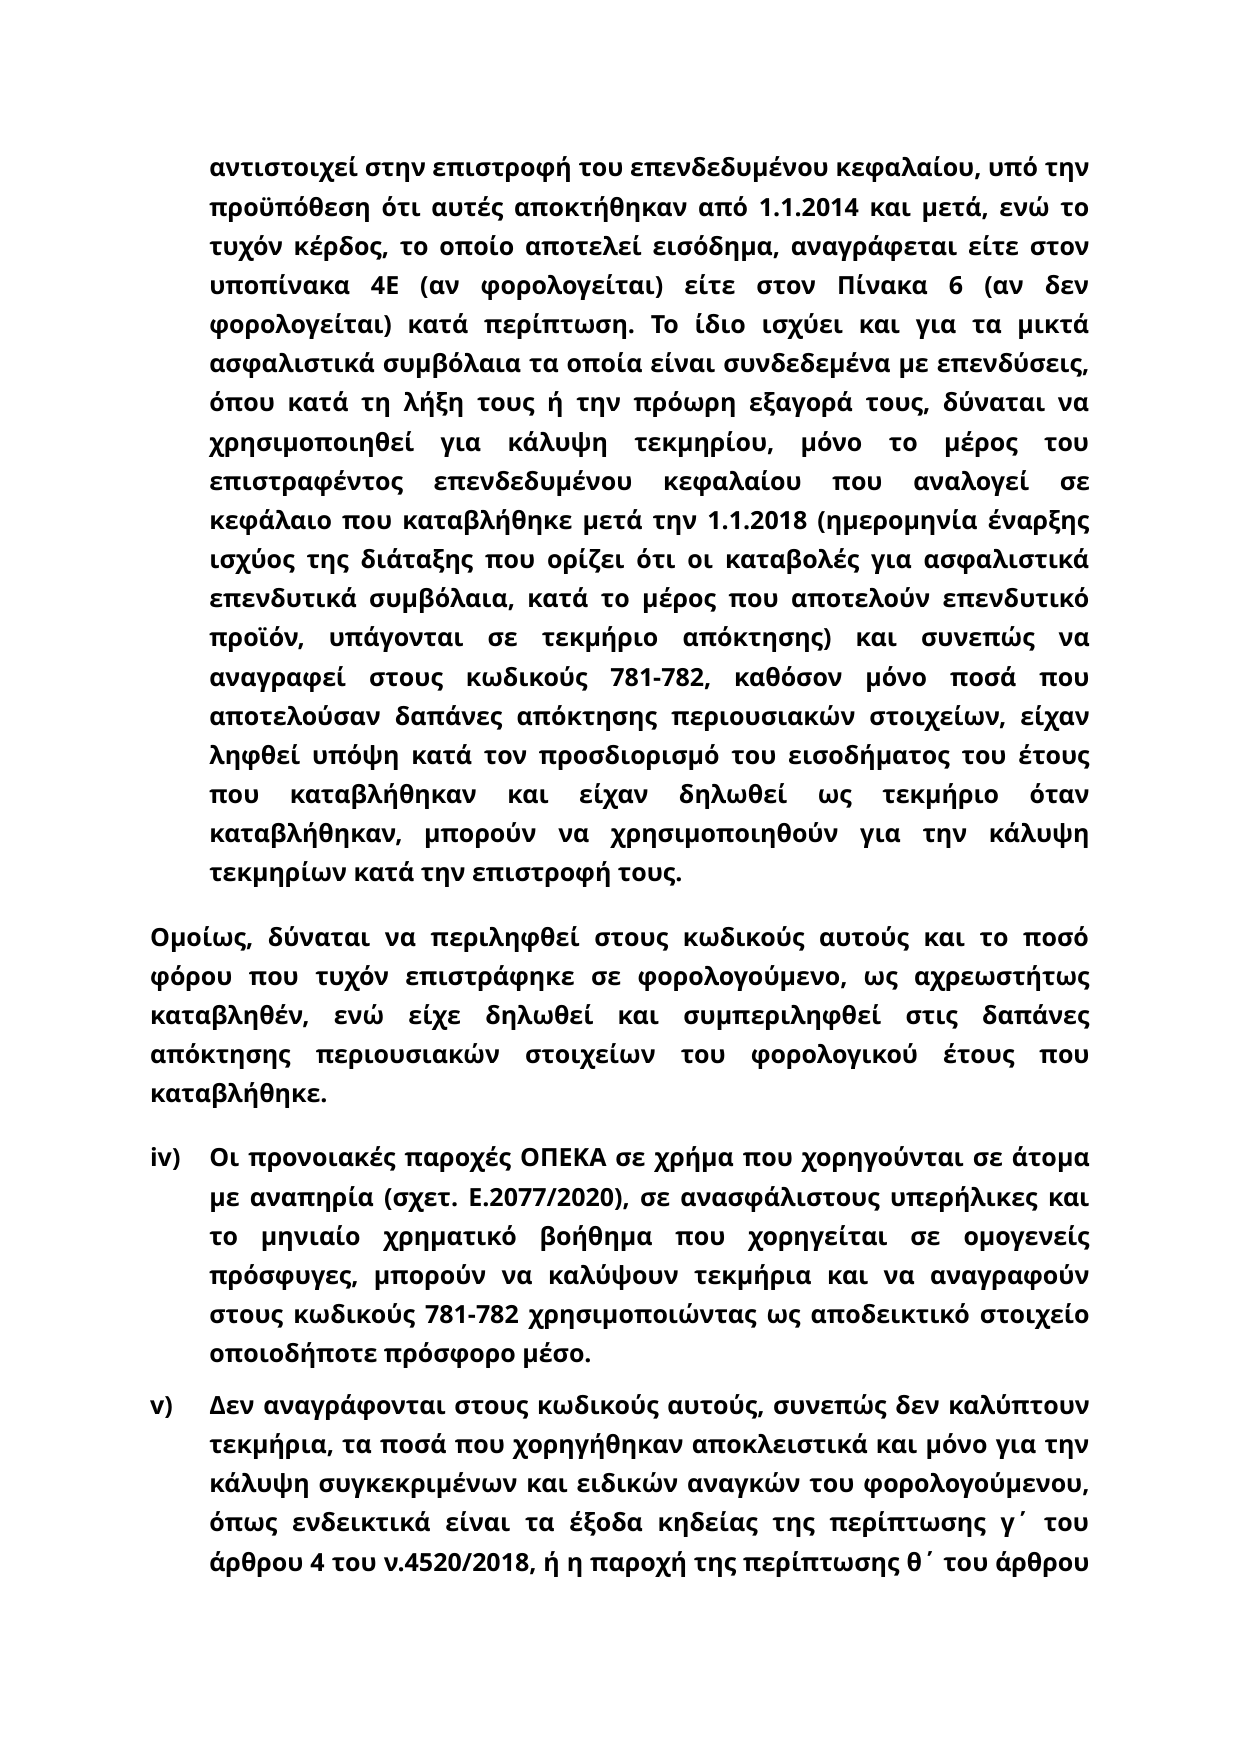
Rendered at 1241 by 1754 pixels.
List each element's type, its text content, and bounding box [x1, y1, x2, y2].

text Ομοίως, δύναται να περιληφθεί στους κωδικούς αυτούς και το ποσό φόρου που τυχόν επιστράφηκε σε φορολογούμενο, ως αχρεωστήτως καταβληθέν, ενώ είχε δηλωθεί και συμπεριληφθεί στις δαπάνες απόκτησης περιουσιακών στοιχείων του φορολογικού έτους που καταβλήθηκε. [150, 919, 1090, 1110]
list αντιστοιχεί στην επιστροφή του επενδεδυμένου κεφαλαίου, υπό την προϋπόθεση ότι αυτές αποκτήθηκαν από 1.1.2014 και μετά, ενώ το τυχόν κέρδος, το οποίο αποτελεί εισόδημα, αναγράφεται είτε στον υποπίνακα 4Ε (αν φορολογείται) είτε στον Πίνακα 6 (αν δεν φορολογείται) κατά περίπτωση. Το ίδιο ισχύει και για τα μικτά ασφαλιστικά συμβόλαια τα οποία είναι συνδεδεμένα με επενδύσεις, όπου κατά τη λήξη τους ή την πρόωρη εξαγορά τους, δύναται να χρησιμοποιηθεί για κάλυψη τεκμηρίου, μόνο το μέρος του επιστραφέντος επενδεδυμένου κεφαλαίου που αναλογεί σε κεφάλαιο που καταβλήθηκε μετά την 1.1.2018 (ημερομηνία έναρξης ισχύος της διάταξης που ορίζει ότι οι καταβολές για ασφαλιστικά επενδυτικά συμβόλαια, κατά το μέρος που αποτελούν επενδυτικό προϊόν, υπάγονται σε τεκμήριο απόκτησης) και συνεπώς να αναγραφεί στους κωδικούς 781-782, καθόσον μόνο ποσά που αποτελούσαν δαπάνες απόκτησης περιουσιακών στοιχείων, είχαν ληφθεί υπόψη κατά τον προσδιορισμό του εισοδήματος του έτους που καταβλήθηκαν και είχαν δηλωθεί ως τεκμήριο όταν καταβλήθηκαν, μπορούν να χρησιμοποιηθούν για την κάλυψη τεκμηρίων κατά την επιστροφή τους. [150, 150, 1090, 889]
list v) Δεν αναγράφονται στους κωδικούς αυτούς, συνεπώς δεν καλύπτουν τεκμήρια, τα ποσά που χορηγήθηκαν αποκλειστικά και μόνο για την κάλυψη συγκεκριμένων και ειδικών αναγκών του φορολογούμενου, όπως ενδεικτικά είναι τα έξοδα κηδείας της περίπτωσης γ΄ του άρθρου 4 του ν.4520/2018, ή η παροχή της περίπτωσης θ΄ του άρθρου [150, 1387, 1090, 1578]
list iv) Οι προνοιακές παροχές ΟΠΕΚΑ σε χρήμα που χορηγούνται σε άτομα με αναπηρία (σχετ. Ε.2077/2020), σε ανασφάλιστους υπερήλικες και το μηνιαίο χρηματικό βοήθημα που χορηγείται σε ομογενείς πρόσφυγες, μπορούν να καλύψουν τεκμήρια και να αναγραφούν στους κωδικούς 781-782 χρησιμοποιώντας ως αποδεικτικό στοιχείο οποιοδήποτε πρόσφορο μέσο. [150, 1140, 1090, 1370]
